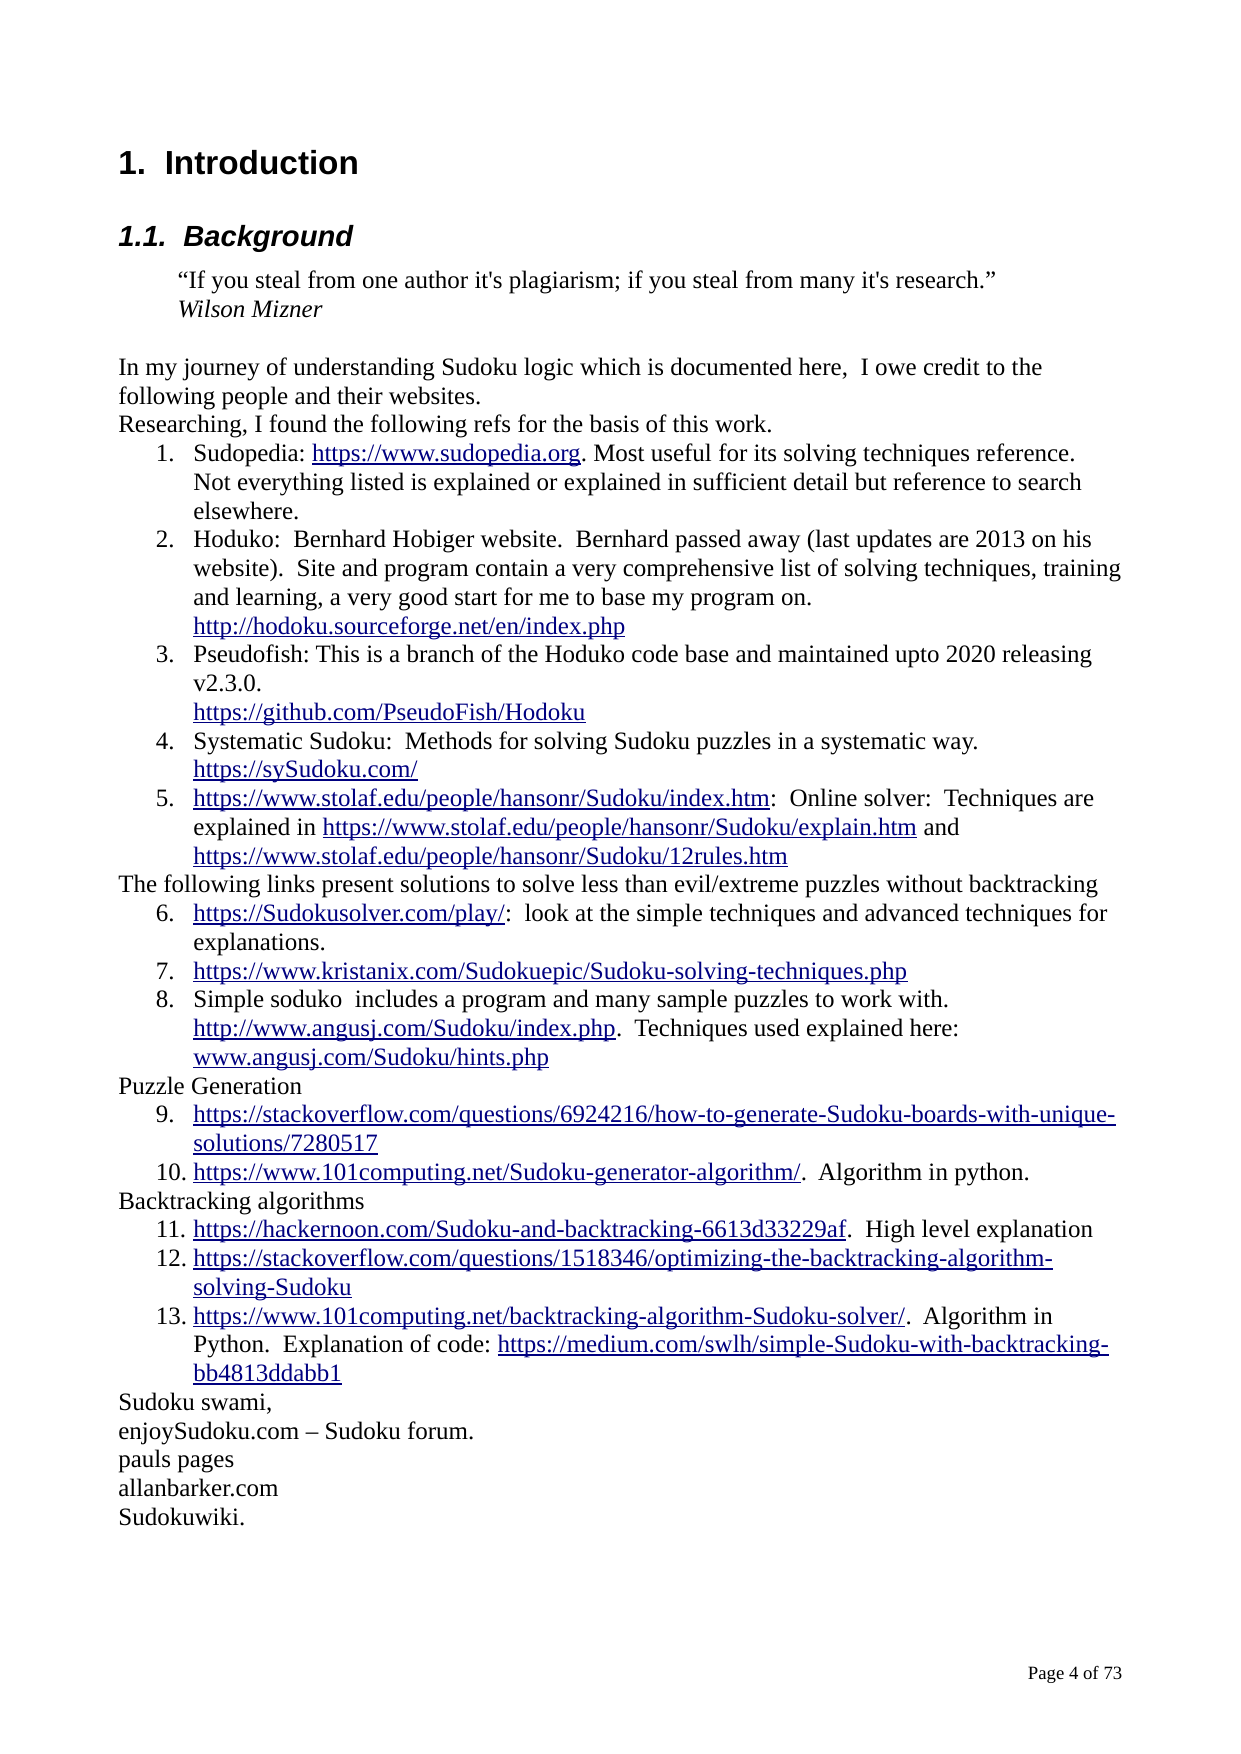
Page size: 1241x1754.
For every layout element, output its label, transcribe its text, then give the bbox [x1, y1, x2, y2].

text allanbarker.com [118, 1473, 1122, 1502]
text In my journey of understanding Sudoku logic which is documented here, I owe credit to the following people and their websites. [118, 352, 1122, 409]
list https://www.101computing.net/backtracking-algorithm-Sudoku-solver/. Algorithm in Python. Explanation of code: https://medium.com/swlh/simple-Sudoku-with-backtracking-bb4813ddabb1 [156, 1301, 1122, 1387]
text Researching, I found the following refs for the basis of this work. [118, 409, 1122, 438]
list Hoduko: Bernhard Hobiger website. Bernhard passed away (last updates are 2013 on his website). Site and program contain a very comprehensive list of solving techniques, training and learning, a very good start for me to base my program on. http://hodoku.sourceforge.net/en/index.php [156, 524, 1122, 639]
list https://www.kristanix.com/Sudokuepic/Sudoku-solving-techniques.php [156, 956, 1122, 984]
list Pseudofish: This is a branch of the Hoduko code base and maintained upto 2020 releasing v2.3.0. https://github.com/PseudoFish/Hodoku [156, 639, 1122, 726]
list Systematic Sudoku: Methods for solving Sudoku puzzles in a systematic way. https://sySudoku.com/ [156, 726, 1122, 783]
list https://Sudokusolver.com/play/: look at the simple techniques and advanced techniques for explanations. [156, 898, 1122, 956]
text pauls pages [118, 1444, 1122, 1473]
text enjoySudoku.com – Sudoku forum. [118, 1416, 1122, 1444]
list https://stackoverflow.com/questions/6924216/how-to-generate-Sudoku-boards-with-unique-solutions/7280517 [156, 1099, 1122, 1157]
list https://stackoverflow.com/questions/1518346/optimizing-the-backtracking-algorithm-solving-Sudoku [156, 1243, 1122, 1301]
text “If you steal from one author it's plagiarism; if you steal from many it's research.” Wilson Mizner [177, 265, 1063, 323]
text Backtracking algorithms [118, 1186, 1122, 1214]
subtitle Background [118, 219, 1122, 253]
subtitle Introduction [118, 143, 1122, 182]
list https://hackernoon.com/Sudoku-and-backtracking-6613d33229af. High level explanation [156, 1214, 1122, 1243]
text The following links present solutions to solve less than evil/extreme puzzles without backtracking [118, 869, 1122, 898]
list https://www.101computing.net/Sudoku-generator-algorithm/. Algorithm in python. [156, 1157, 1122, 1186]
list Sudopedia: https://www.sudopedia.org. Most useful for its solving techniques reference. Not everything listed is explained or explained in sufficient detail but reference to search elsewhere. [156, 438, 1122, 524]
list https://www.stolaf.edu/people/hansonr/Sudoku/index.htm: Online solver: Techniques are explained in https://www.stolaf.edu/people/hansonr/Sudoku/explain.htm and https://www.stolaf.edu/people/hansonr/Sudoku/12rules.htm [156, 783, 1122, 869]
text Puzzle Generation [118, 1071, 1122, 1099]
list Simple soduko includes a program and many sample puzzles to work with. http://www.angusj.com/Sudoku/index.php. Techniques used explained here: www.angusj.com/Sudoku/hints.php [156, 984, 1122, 1071]
text Sudoku swami, [118, 1387, 1122, 1416]
text Sudokuwiki. [118, 1502, 1122, 1531]
